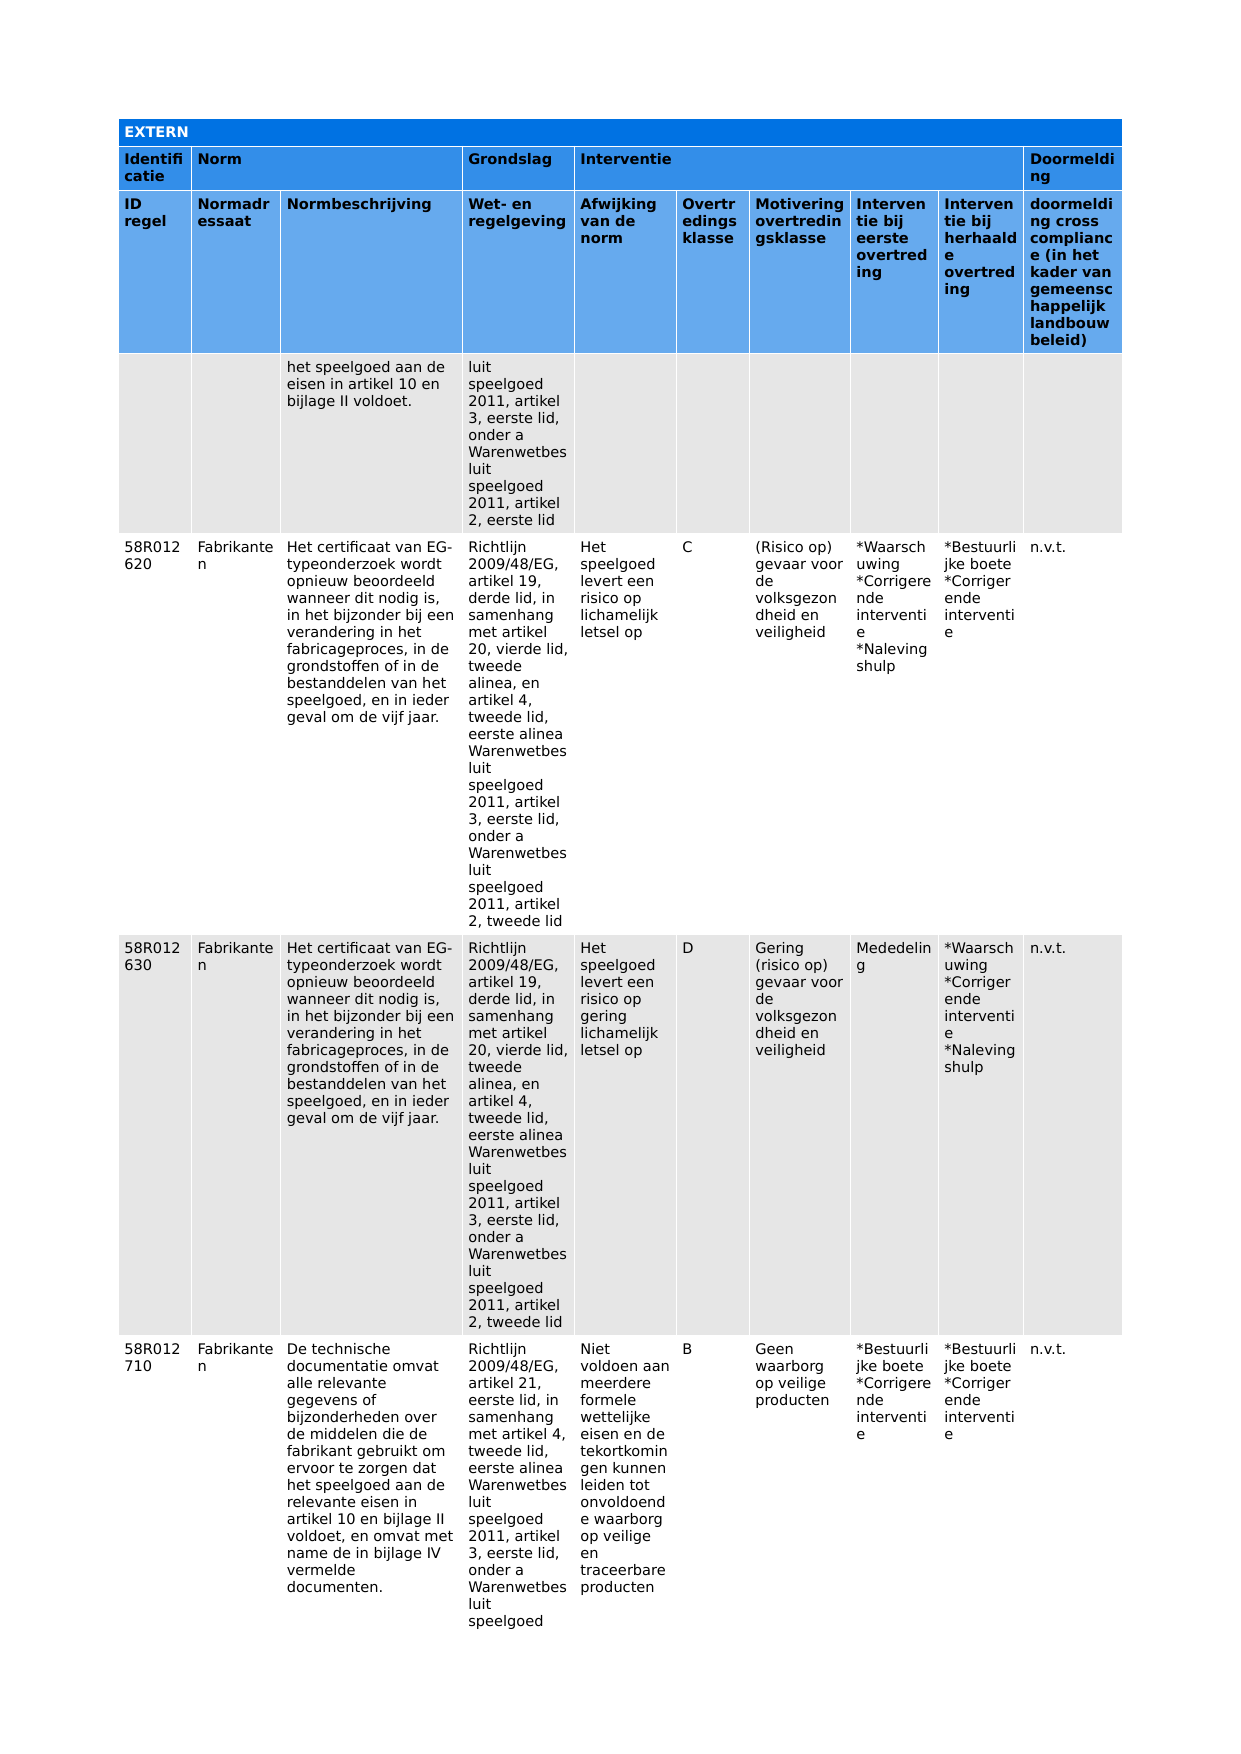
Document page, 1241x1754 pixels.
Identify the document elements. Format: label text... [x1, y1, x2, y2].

table_cell Gering (risico op) gevaar voor de volksgezondheid en veiligheid [750, 935, 850, 1335]
table_cell Richtlijn 2009/48/EG, artikel 21, eerste lid, in samenhang met artikel 4, tweede lid, eerste alinea Warenwetbesluit speelgoed 2011, artikel 3, eerste lid, onder a Warenwetbesluit speelgoed [463, 1336, 574, 1634]
table_cell Het speelgoed levert een risico op gering lichamelijk letsel op [575, 935, 676, 1335]
table_cell [119, 354, 191, 533]
table_cell Afwijking van de norm [575, 191, 676, 353]
table_cell Richtlijn 2009/48/EG, artikel 19, derde lid, in samenhang met artikel 20, vierde lid, tweede alinea, en artikel 4, tweede lid, eerste alinea Warenwetbesluit speelgoed 2011, artikel 3, eerste lid, onder a Warenwetbesluit speelgoed 2011, artikel 2, tweede lid [463, 534, 574, 934]
table_cell n.v.t. [1024, 1336, 1122, 1634]
table_cell Motivering overtredingsklasse [750, 191, 850, 353]
table_cell Het speelgoed levert een risico op lichamelijk letsel op [575, 534, 676, 934]
table_cell D [677, 935, 749, 1335]
table_cell Wet- en regelgeving [463, 191, 574, 353]
table_cell Grondslag [463, 147, 574, 190]
table_cell *Bestuurlijke boete *Corrigerende interventie [939, 1336, 1023, 1634]
table_cell [851, 354, 938, 533]
table_cell [677, 354, 749, 533]
table_cell B [677, 1336, 749, 1634]
table_cell Het certificaat van EG-typeonderzoek wordt opnieuw beoordeeld wanneer dit nodig is, in het bijzonder bij een verandering in het fabricageproces, in de grondstoffen of in de bestanddelen van het speelgoed, en in ieder geval om de vijf jaar. [281, 935, 462, 1335]
table_cell luit speelgoed 2011, artikel 3, eerste lid, onder a Warenwetbesluit speelgoed 2011, artikel 2, eerste lid [463, 354, 574, 533]
table_cell De technische documentatie omvat alle relevante gegevens of bijzonderheden over de middelen die de fabrikant gebruikt om ervoor te zorgen dat het speelgoed aan de relevante eisen in artikel 10 en bijlage II voldoet, en omvat met name de in bijlage IV vermelde documenten. [281, 1336, 462, 1634]
table_cell n.v.t. [1024, 534, 1122, 934]
table_cell Niet voldoen aan meerdere formele wettelijke eisen en de tekortkomingen kunnen leiden tot onvoldoende waarborg op veilige en traceerbare producten [575, 1336, 676, 1634]
table_cell Normbeschrijving [281, 191, 462, 353]
table_cell [575, 354, 676, 533]
table_cell Norm [192, 147, 462, 190]
table_cell Interventie bij eerste overtreding [851, 191, 938, 353]
table_cell Fabrikanten [192, 935, 280, 1335]
table_cell Identificatie [119, 147, 191, 190]
table_cell 58R012630 [119, 935, 191, 1335]
table_cell C [677, 534, 749, 934]
table_cell Interventie [575, 147, 1023, 190]
table_cell *Bestuurlijke boete *Corrigerende interventie [939, 534, 1023, 934]
table_cell Geen waarborg op veilige producten [750, 1336, 850, 1634]
table_cell n.v.t. [1024, 935, 1122, 1335]
table_cell Overtredingsklasse [677, 191, 749, 353]
table_cell *Waarschuwing *Corrigerende interventie *Nalevingshulp [851, 534, 938, 934]
table_cell het speelgoed aan de eisen in artikel 10 en bijlage II voldoet. [281, 354, 462, 533]
table_cell *Bestuurlijke boete *Corrigerende interventie [851, 1336, 938, 1634]
table_cell Normadressaat [192, 191, 280, 353]
table_cell Doormelding [1024, 147, 1122, 190]
table_cell Fabrikanten [192, 1336, 280, 1634]
table_cell Fabrikanten [192, 534, 280, 934]
table_cell [939, 354, 1023, 533]
table_cell Het certificaat van EG-typeonderzoek wordt opnieuw beoordeeld wanneer dit nodig is, in het bijzonder bij een verandering in het fabricageproces, in de grondstoffen of in de bestanddelen van het speelgoed, en in ieder geval om de vijf jaar. [281, 534, 462, 934]
table_cell (Risico op) gevaar voor de volksgezondheid en veiligheid [750, 534, 850, 934]
table_cell Richtlijn 2009/48/EG, artikel 19, derde lid, in samenhang met artikel 20, vierde lid, tweede alinea, en artikel 4, tweede lid, eerste alinea Warenwetbesluit speelgoed 2011, artikel 3, eerste lid, onder a Warenwetbesluit speelgoed 2011, artikel 2, tweede lid [463, 935, 574, 1335]
table_cell [1024, 354, 1122, 533]
table_cell ID regel [119, 191, 191, 353]
table_cell 58R012710 [119, 1336, 191, 1634]
table_cell Interventie bij herhaalde overtreding [939, 191, 1023, 353]
table_cell doormelding cross compliance (in het kader van gemeenschappelijk landbouwbeleid) [1024, 191, 1122, 353]
table_cell 58R012620 [119, 534, 191, 934]
table_cell Mededeling [851, 935, 938, 1335]
table_cell [192, 354, 280, 533]
table_cell [750, 354, 850, 533]
table_header EXTERN [119, 119, 1122, 146]
table_cell *Waarschuwing *Corrigerende interventie *Nalevingshulp [939, 935, 1023, 1335]
